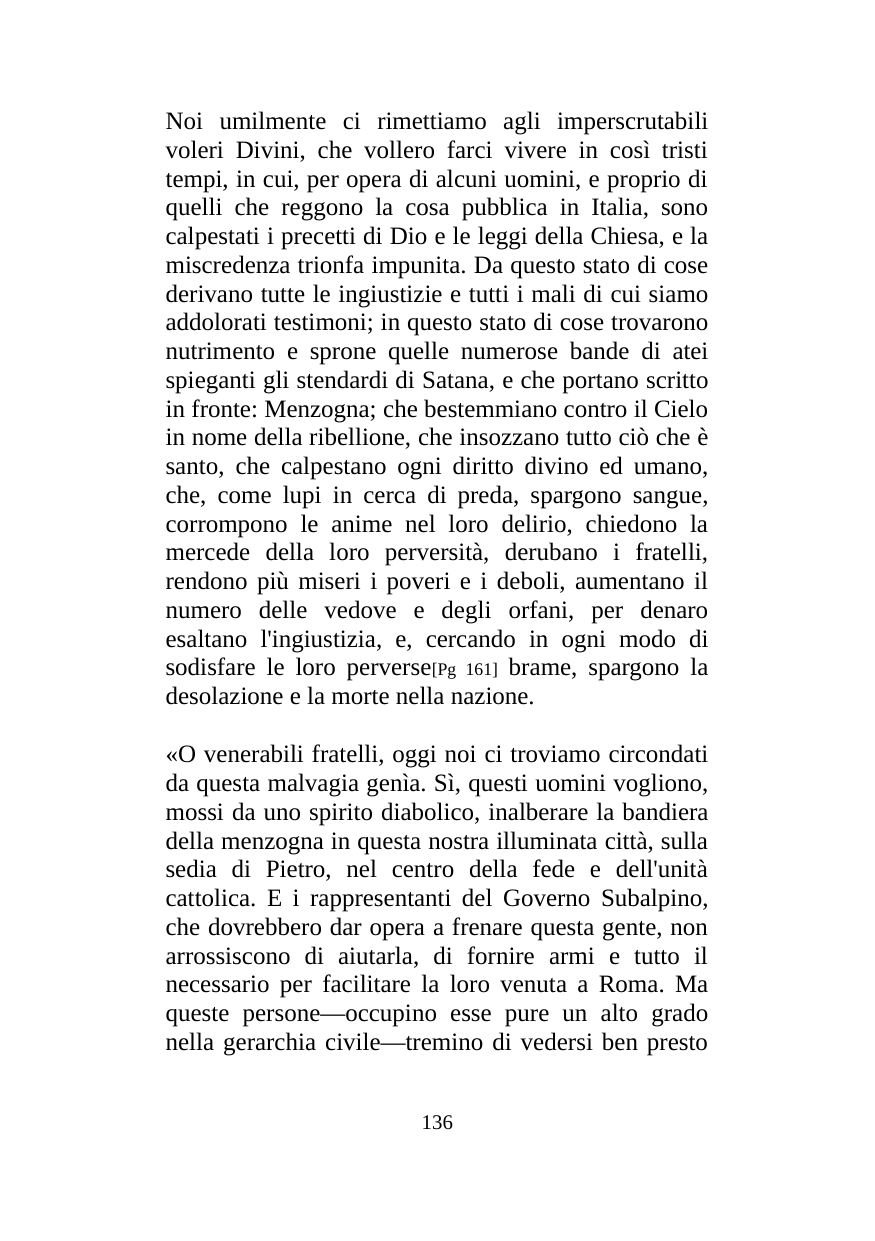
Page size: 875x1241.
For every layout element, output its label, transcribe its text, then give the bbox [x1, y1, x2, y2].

text «O venerabili fratelli, oggi noi ci troviamo circondati da questa malvagia genìa. Sì, questi uomini vogliono, mossi da uno spirito diabolico, inalberare la bandiera della menzogna in questa nostra illuminata città, sulla sedia di Pietro, nel centro della fede e dell'unità cattolica. E i rappresentanti del Governo Subalpino, che dovrebbero dar opera a frenare questa gente, non arrossiscono di aiutarla, di fornire armi e tutto il necessario per facilitare la loro venuta a Roma. Ma queste persone—occupino esse pure un alto grado nella gerarchia civile—tremino di vedersi ben presto [165, 739, 709, 1056]
text Noi umilmente ci rimettiamo agli imperscrutabili voleri Divini, che vollero farci vivere in così tristi tempi, in cui, per opera di alcuni uomini, e proprio di quelli che reggono la cosa pubblica in Italia, sono calpestati i precetti di Dio e le leggi della Chiesa, e la miscredenza trionfa impunita. Da questo stato di cose derivano tutte le ingiustizie e tutti i mali di cui siamo addolorati testimoni; in questo stato di cose trovarono nutrimento e sprone quelle numerose bande di atei spieganti gli stendardi di Satana, e che portano scritto in fronte: Menzogna; che bestemmiano contro il Cielo in nome della ribellione, che insozzano tutto ciò che è santo, che calpestano ogni diritto divino ed umano, che, come lupi in cerca di preda, spargono sangue, corrompono le anime nel loro delirio, chiedono la mercede della loro perversità, derubano i fratelli, rendono più miseri i poveri e i deboli, aumentano il numero delle vedove e degli orfani, per denaro esaltano l'ingiustizia, e, cercando in ogni modo di sodisfare le loro perverse[Pg 161] brame, spargono la desolazione e la morte nella nazione. [165, 106, 709, 710]
